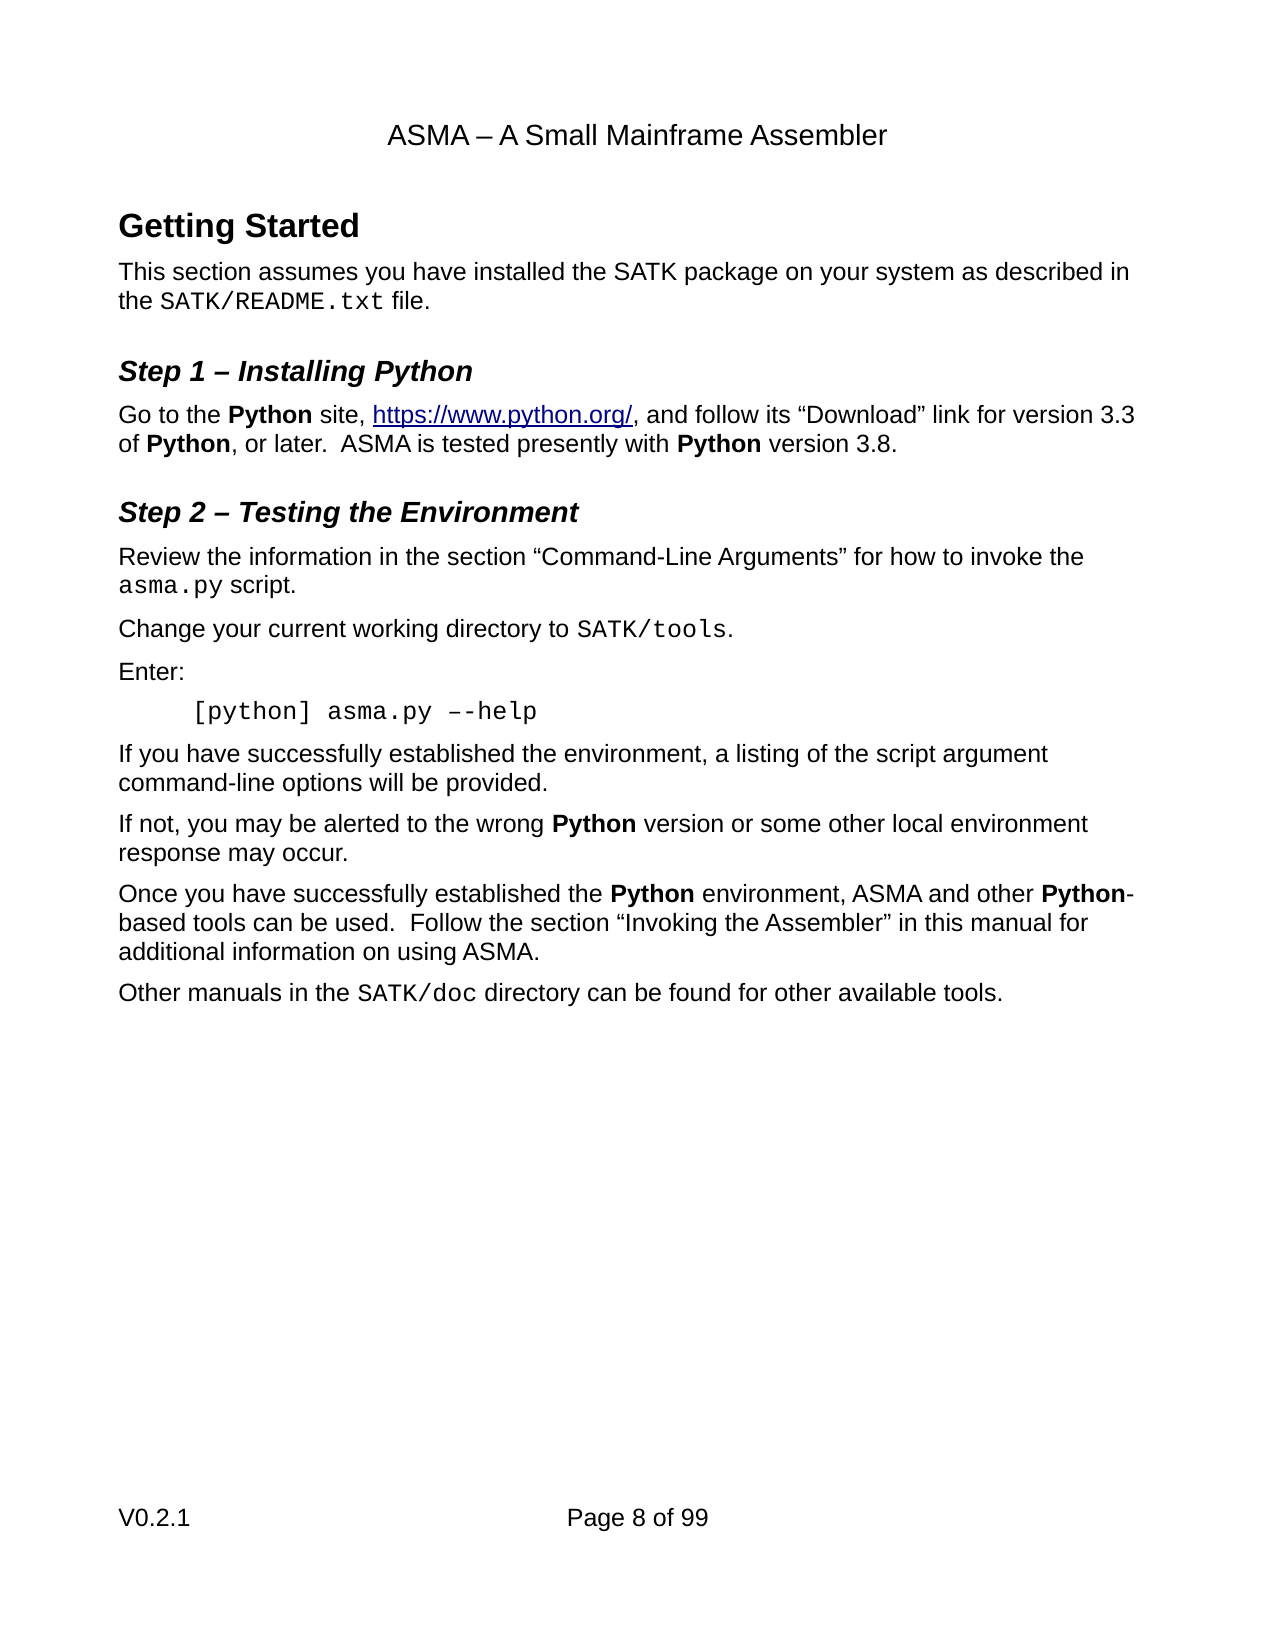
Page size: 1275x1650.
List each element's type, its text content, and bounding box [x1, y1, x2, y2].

text Other manuals in the SATK/doc directory can be found for other available tools. [118, 978, 1157, 1009]
subtitle Getting Started [118, 206, 1157, 245]
text Enter: [118, 657, 1157, 686]
text If not, you may be alerted to the wrong Python version or some other local environment response may occur. [118, 809, 1157, 867]
text Change your current working directory to SATK/tools. [118, 614, 1157, 645]
text [python] asma.py –-help [192, 698, 1157, 727]
subtitle Step 2 – Testing the Environment [118, 496, 1157, 529]
text Review the information in the section “Command-Line Arguments” for how to invoke the asma.py script. [118, 542, 1157, 601]
text Once you have successfully established the Python environment, ASMA and other Python-based tools can be used. Follow the section “Invoking the Assembler” in this manual for additional information on using ASMA. [118, 879, 1157, 966]
text If you have successfully established the environment, a listing of the script argument command-line options will be provided. [118, 739, 1157, 797]
text This section assumes you have installed the SATK package on your system as described in the SATK/README.txt file. [118, 257, 1157, 317]
text Go to the Python site, https://www.python.org/, and follow its “Download” link for version 3.3 of Python, or later. ASMA is tested presently with Python version 3.8. [118, 401, 1157, 458]
subtitle Step 1 – Installing Python [118, 354, 1157, 388]
